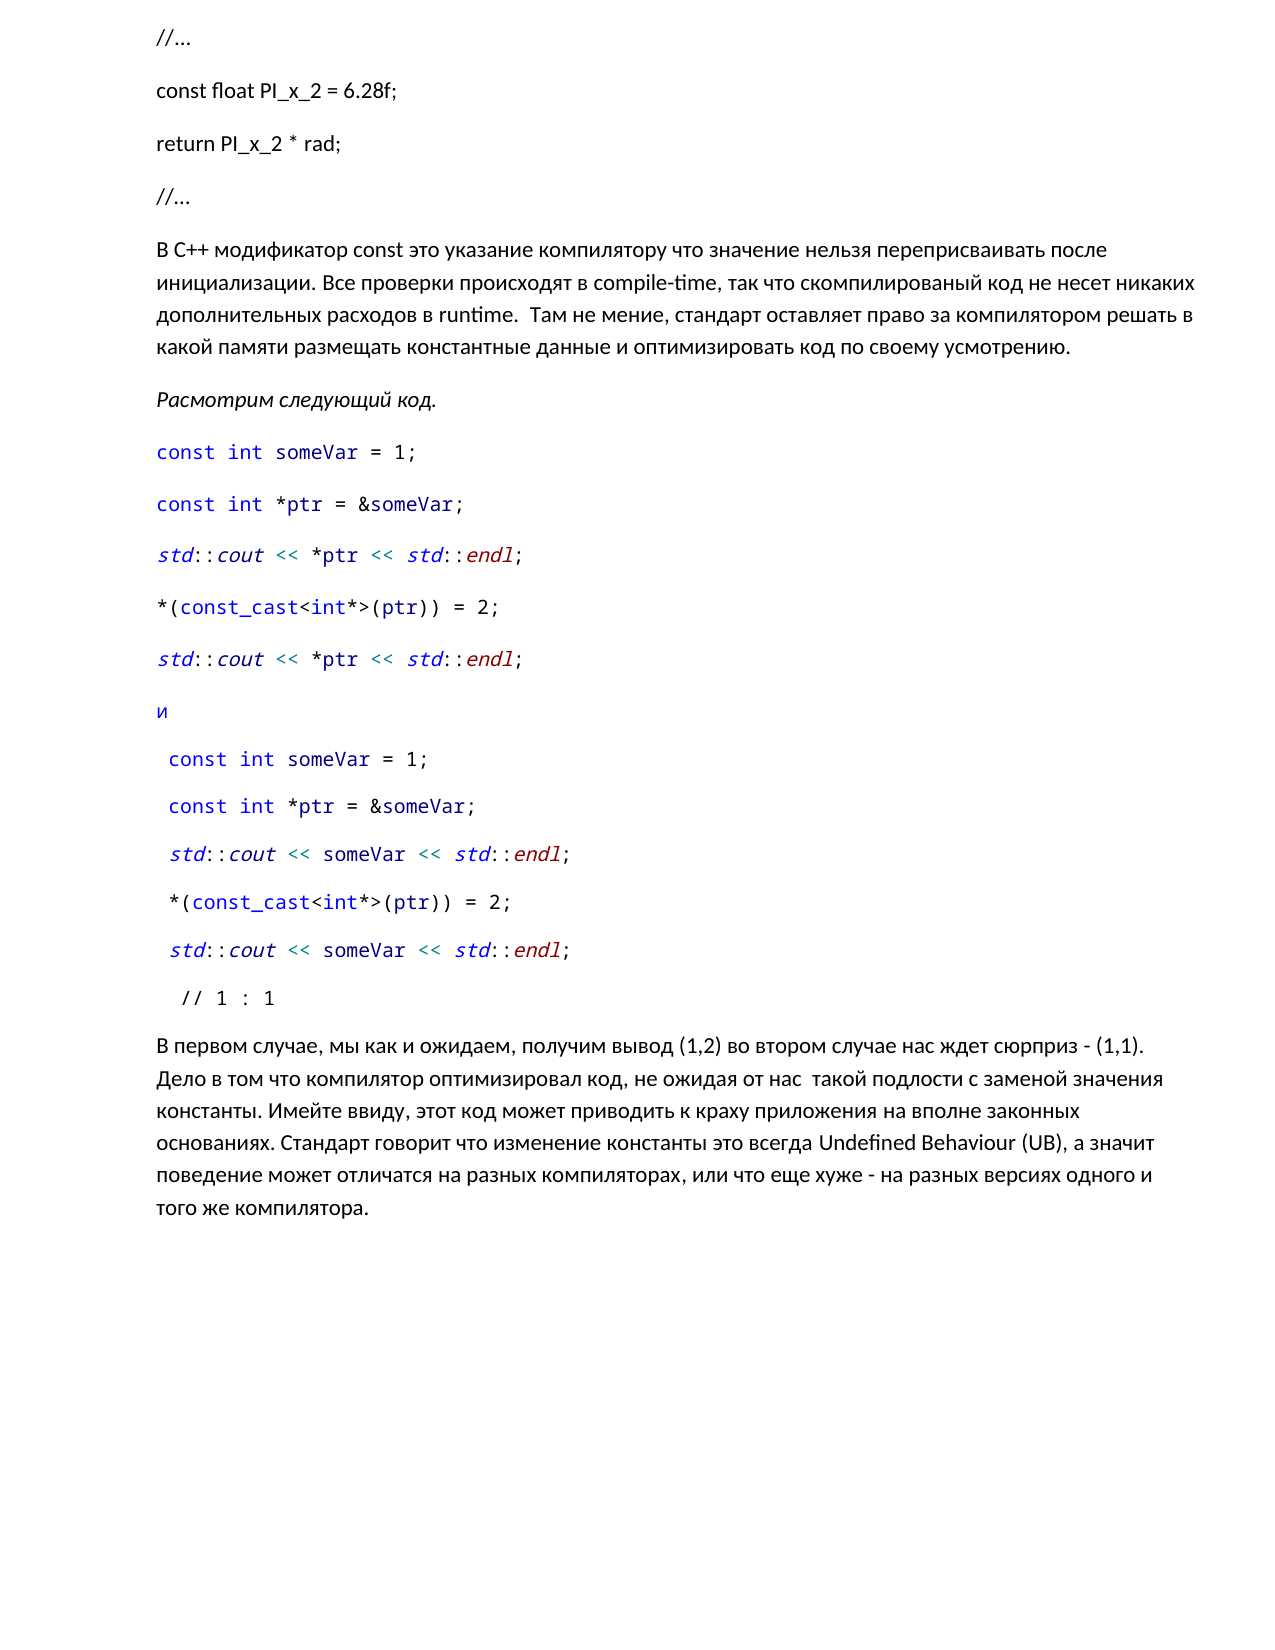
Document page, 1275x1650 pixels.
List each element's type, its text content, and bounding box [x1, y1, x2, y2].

text const float PI_x_2 = 6.28f; [156, 76, 1195, 104]
text // 1 : 1 [156, 984, 1195, 1011]
text std::cout << someVar << std::endl; [156, 840, 1195, 867]
text std::cout << *ptr << std::endl; [156, 645, 1195, 672]
text //… [156, 182, 1195, 211]
text В С++ модификатор const это указание компилятору что значение нельзя переприсваивать после инициализации. Все проверки происходят в compile-time, так что скомпилированый код не несет никаких дополнительных расходов в runtime. Там не мение, стандарт оставляет право за компилятором решать в какой памяти размещать константные данные и оптимизировать код по своему усмотрению. [156, 236, 1195, 360]
text *(const_cast<int*>(ptr)) = 2; [156, 593, 1195, 620]
text const int someVar = 1; [156, 438, 1195, 465]
text Расмотрим следующий код. [156, 385, 1195, 413]
text //... [156, 23, 1195, 51]
text std::cout << someVar << std::endl; [156, 936, 1195, 963]
text const int *ptr = &someVar; [156, 793, 1195, 819]
text В первом случае, мы как и ожидаем, получим вывод (1,2) во втором случае нас ждет сюрприз - (1,1). Дело в том что компилятор оптимизировал код, не ожидая от нас такой подлости с заменой значения константы. Имейте ввиду, этот код может приводить к краху приложения на вполне законных основаниях. Стандарт говорит что изменение константы это всегда Undefined Behaviour (UB), а значит поведение может отличатся на разных компиляторах, или что еще хуже - на разных версиях одного и того же компилятора. [156, 1032, 1195, 1221]
text const int someVar = 1; [156, 745, 1195, 772]
text const int *ptr = &someVar; [156, 490, 1195, 517]
text и [156, 697, 1195, 724]
text return PI_x_2 * rad; [156, 129, 1195, 157]
text *(const_cast<int*>(ptr)) = 2; [156, 888, 1195, 915]
text std::cout << *ptr << std::endl; [156, 542, 1195, 569]
